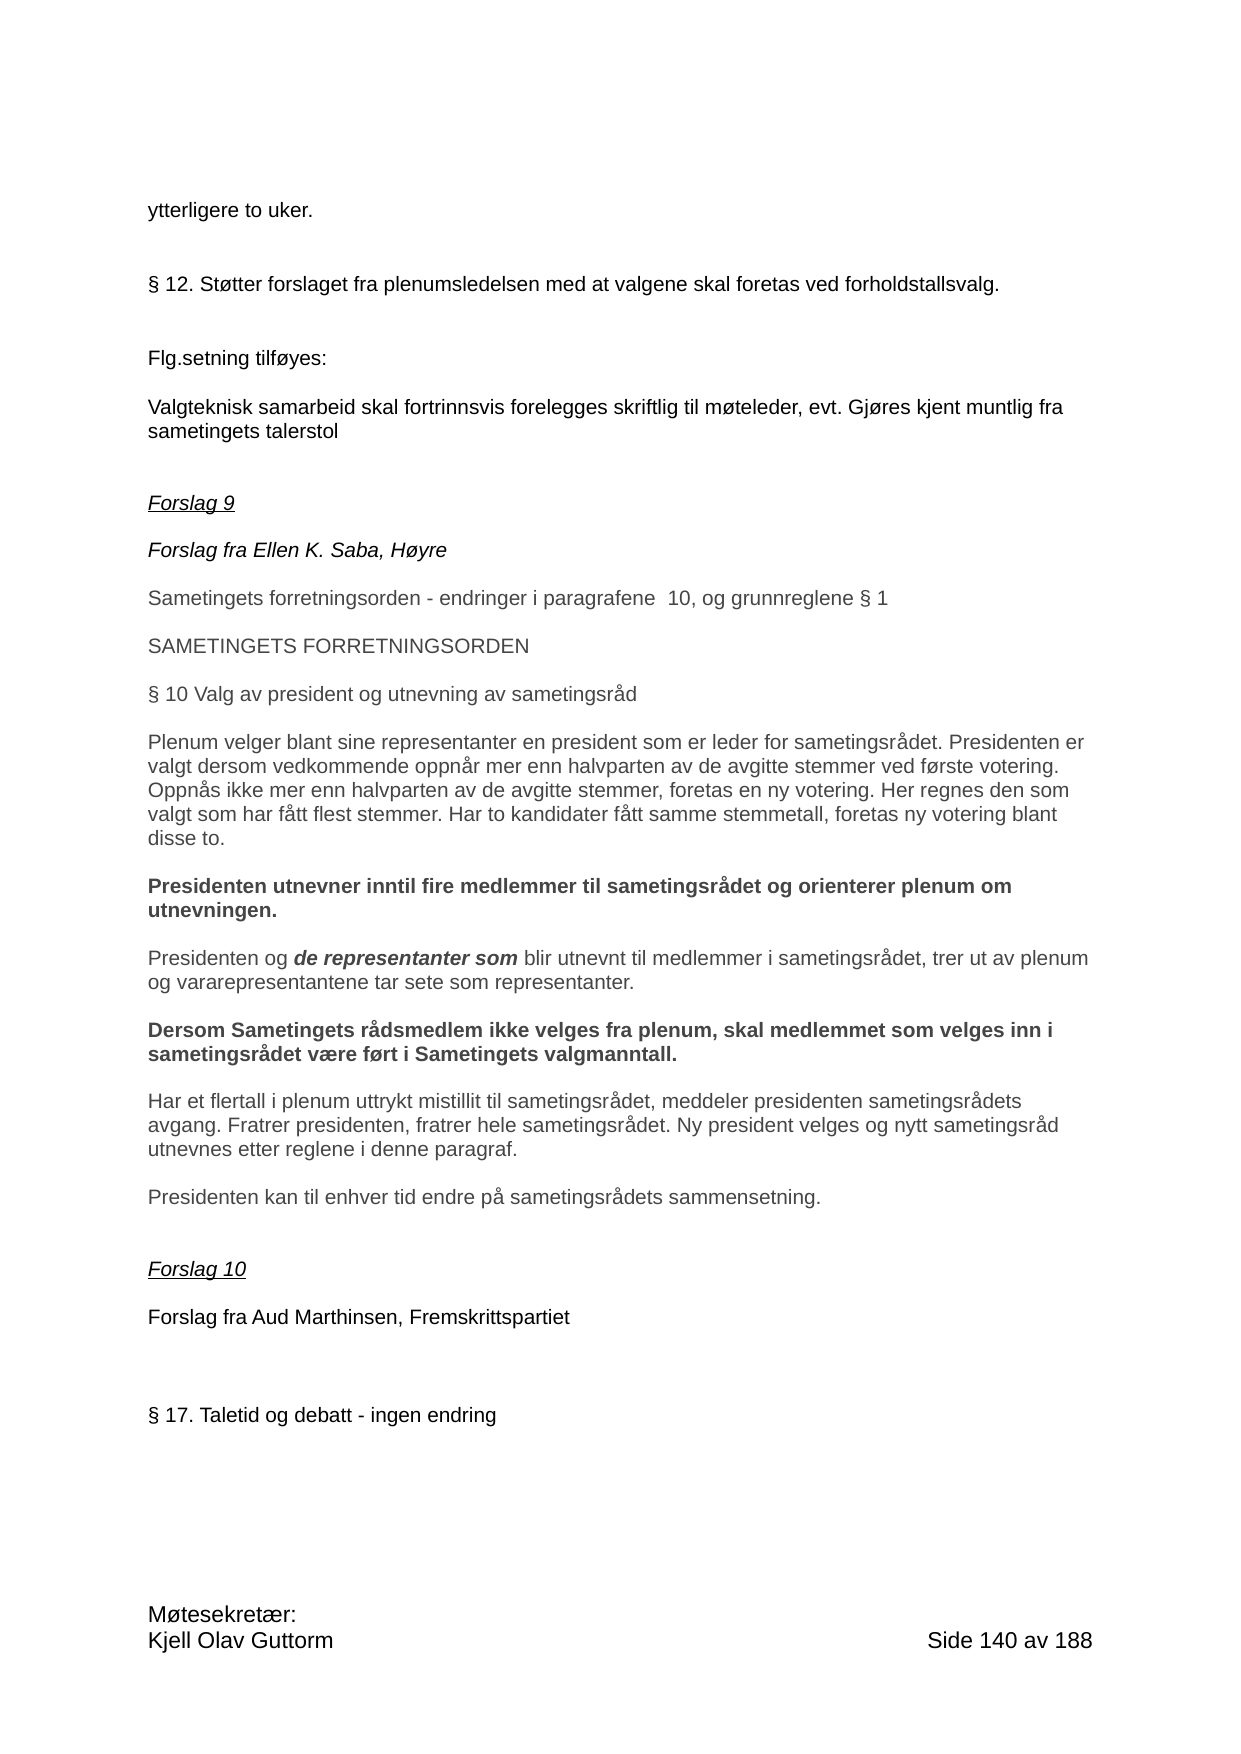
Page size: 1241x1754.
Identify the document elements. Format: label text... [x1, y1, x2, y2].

table_header ytterligere to uker. § 12. Støtter forslaget fra plenumsledelsen med at valgene skal foretas ved forholdstallsvalg. Flg.setning tilføyes: Valgteknisk samarbeid skal fortrinnsvis forelegges skriftlig til møteleder, evt. Gjøres kjent muntlig fra sametingets talerstol Forslag 9 Forslag fra Ellen K. Saba, Høyre Sametingets forretningsorden - endringer i paragrafene 10, og grunnreglene § 1 SAMETINGETS FORRETNINGSORDEN § 10 Valg av president og utnevning av sametingsråd Plenum velger blant sine representanter en president som er leder for sametingsrådet. Presidenten er valgt dersom vedkommende oppnår mer enn halvparten av de avgitte stemmer ved første votering. Oppnås ikke mer enn halvparten av de avgitte stemmer, foretas en ny votering. Her regnes den som valgt som har fått flest stemmer. Har to kandidater fått samme stemmetall, foretas ny votering blant disse to. Presidenten utnevner inntil fire medlemmer til sametingsrådet og orienterer plenum om utnevningen. Presidenten og de representanter som blir utnevnt til medlemmer i sametingsrådet, trer ut av plenum og vararepresentantene tar sete som representanter. Dersom Sametingets rådsmedlem ikke velges fra plenum, skal medlemmet som velges inn i sametingsrådet være ført i Sametingets valgmanntall. Har et flertall i plenum uttrykt mistillit til sametingsrådet, meddeler presidenten sametingsrådets avgang. Fratrer presidenten, fratrer hele sametingsrådet. Ny president velges og nytt sametingsråd utnevnes etter reglene i denne paragraf. Presidenten kan til enhver tid endre på sametingsrådets sammensetning. Forslag 10 Forslag fra Aud Marthinsen, Fremskrittspartiet § 17. Taletid og debatt - ingen endring [136, 148, 1104, 1550]
